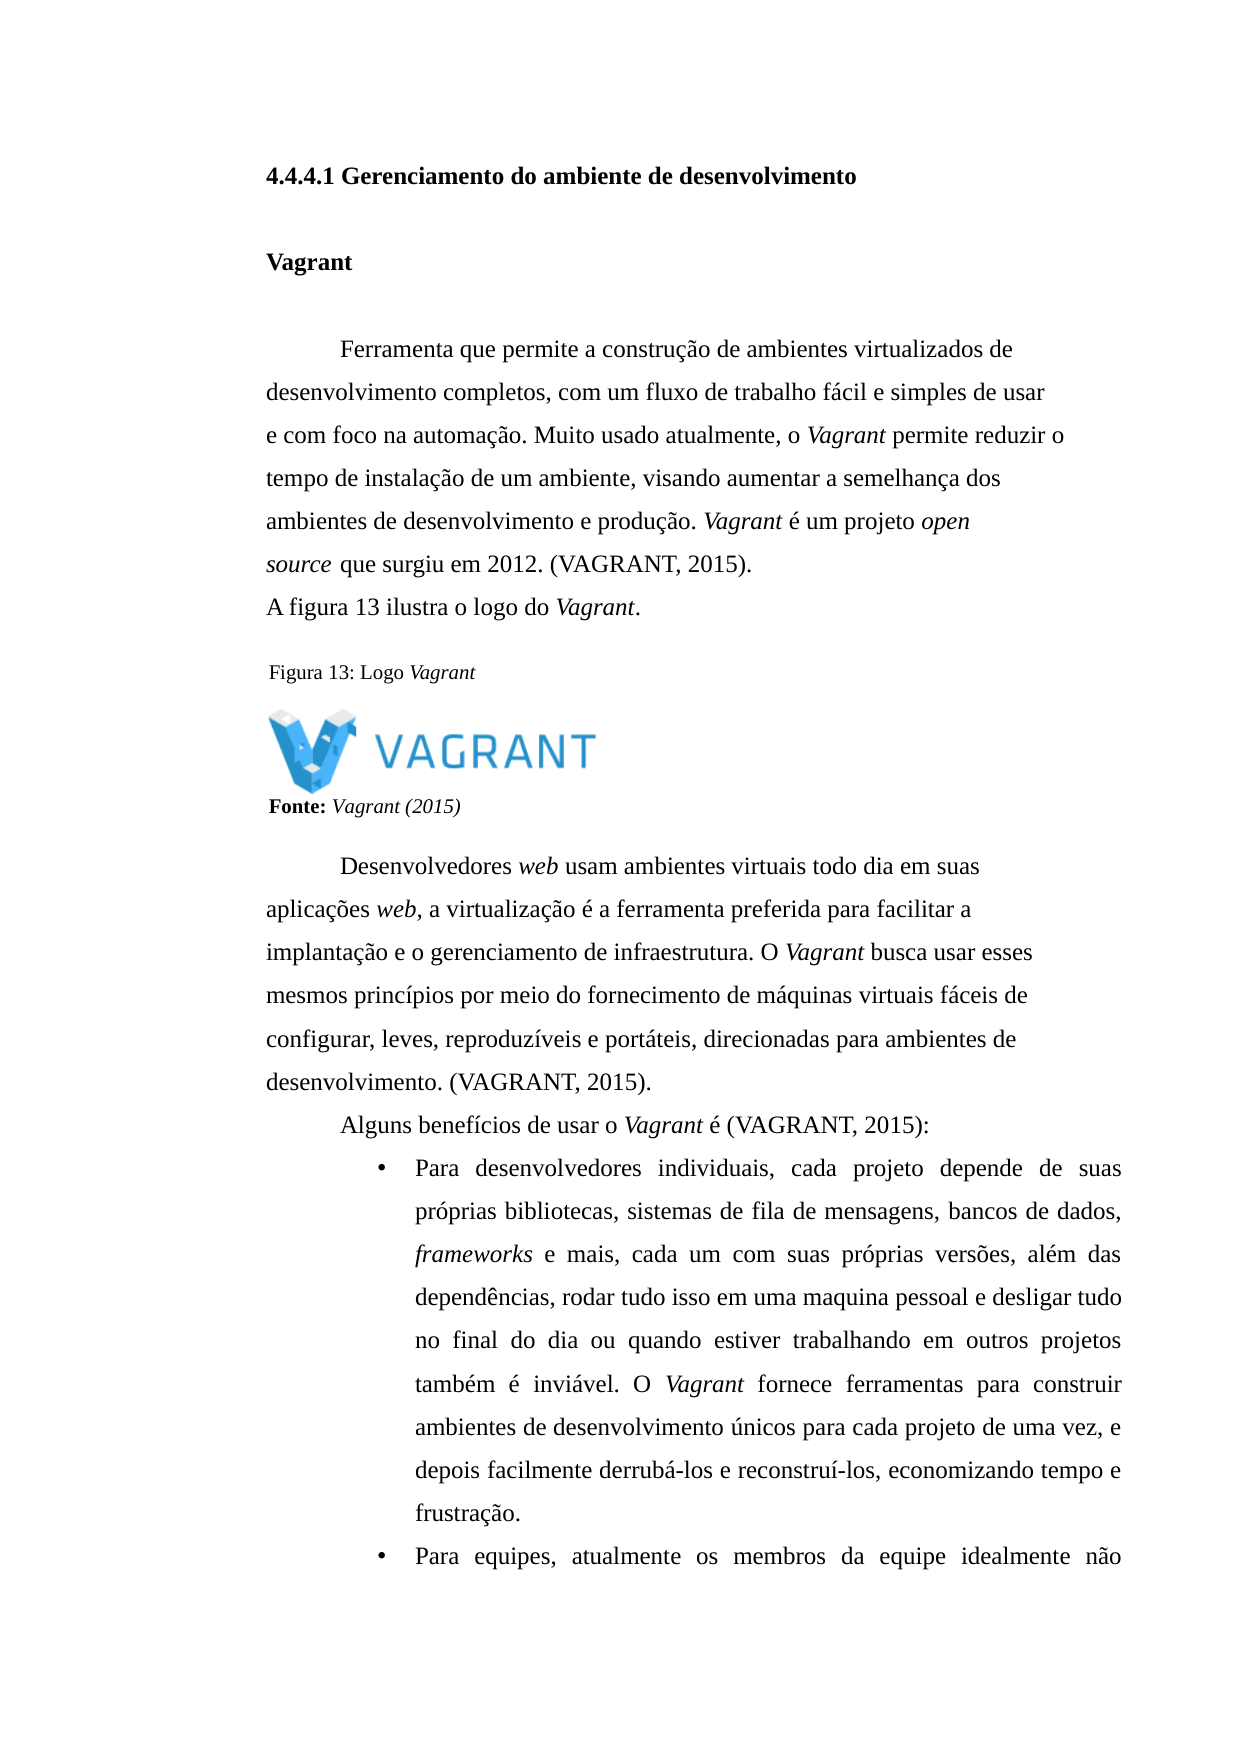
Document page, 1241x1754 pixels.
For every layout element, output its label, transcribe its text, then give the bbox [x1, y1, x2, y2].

text Figura 13: Logo Vagrant [268, 660, 596, 684]
text Alguns benefícios de usar o Vagrant é (VAGRANT, 2015): [118, 1110, 1122, 1139]
text A figura 13 ilustra o logo do Vagrant. [118, 592, 1122, 621]
text Vagrant [118, 247, 1122, 276]
text Desenvolvedores web usam ambientes virtuais todo dia em suas aplicações web, a virtualização é a ferramenta preferida para facilitar a implantação e o gerenciamento de infraestrutura. O Vagrant busca usar esses mesmos princípios por meio do fornecimento de máquinas virtuais fáceis de configurar, leves, reproduzíveis e portáteis, direcionadas para ambientes de desenvolvimento. (VAGRANT, 2015). [118, 851, 1122, 1096]
text Fonte: Vagrant (2015) [268, 794, 596, 818]
text 4.4.4.1 Gerenciamento do ambiente de desenvolvimento [118, 161, 1122, 190]
text Ferramenta que permite a construção de ambientes virtualizados de desenvolvimento completos, com um fluxo de trabalho fácil e simples de usar e com foco na automação. Muito usado atualmente, o Vagrant permite reduzir o tempo de instalação de um ambiente, visando aumentar a semelhança dos ambientes de desenvolvimento e produção. Vagrant é um projeto open source que surgiu em 2012. (VAGRANT, 2015). [118, 334, 1122, 578]
list Para equipes, atualmente os membros da equipe idealmente não [377, 1541, 1122, 1570]
picture [268, 709, 596, 794]
list Para desenvolvedores individuais, cada projeto depende de suas próprias bibliotecas, sistemas de fila de mensagens, bancos de dados, frameworks e mais, cada um com suas próprias versões, além das dependências, rodar tudo isso em uma maquina pessoal e desligar tudo no final do dia ou quando estiver trabalhando em outros projetos também é inviável. O Vagrant fornece ferramentas para construir ambientes de desenvolvimento únicos para cada projeto de uma vez, e depois facilmente derrubá-los e reconstruí-los, economizando tempo e frustração. [377, 1153, 1122, 1527]
